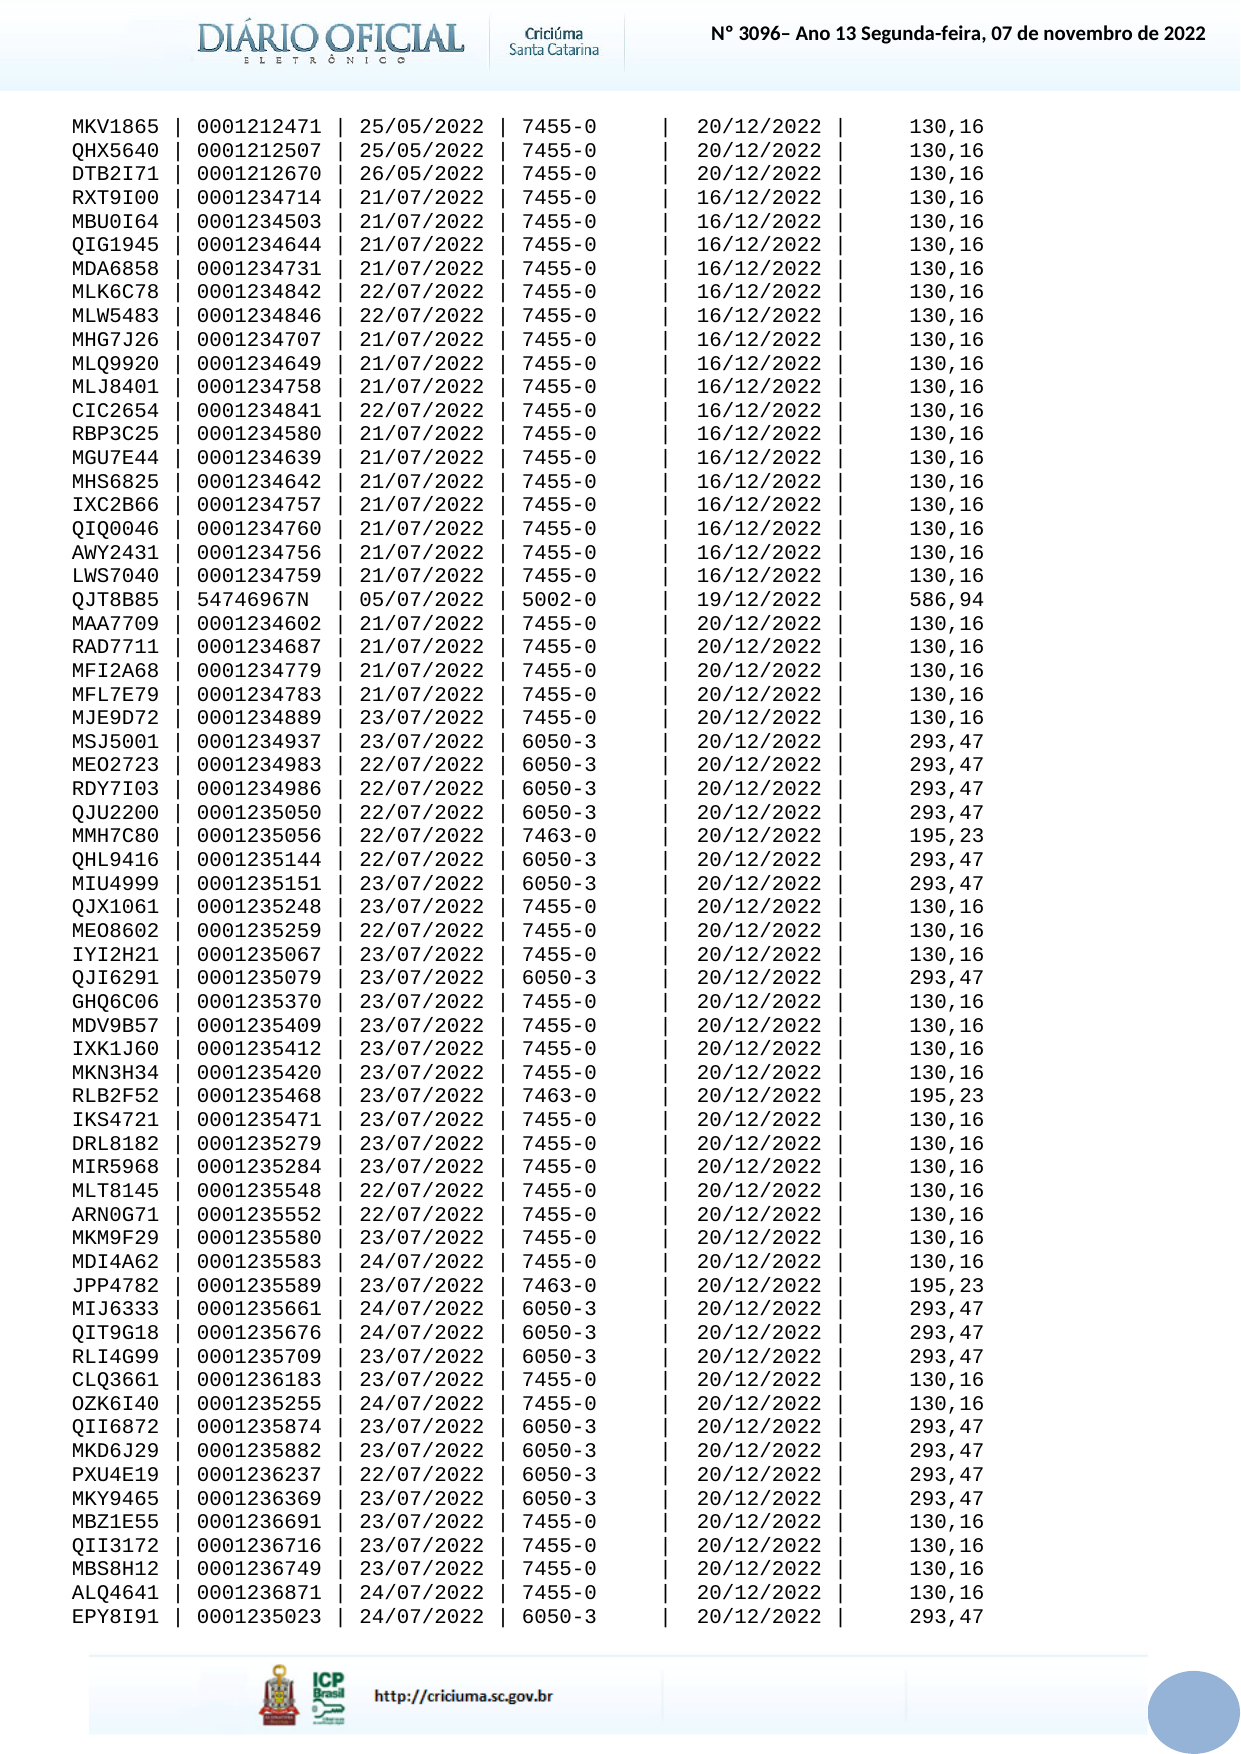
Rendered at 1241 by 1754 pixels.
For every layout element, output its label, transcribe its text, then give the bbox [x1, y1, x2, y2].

text MFL7E79 | 0001234783 | 21/07/2022 | 7455-0 | 20/12/2022 | 130,16 [59, 683, 1167, 707]
text RDY7I03 | 0001234986 | 22/07/2022 | 6050-3 | 20/12/2022 | 293,47 [59, 778, 1167, 802]
text ALQ4641 | 0001236871 | 24/07/2022 | 7455-0 | 20/12/2022 | 130,16 [59, 1582, 1167, 1606]
text QIT9G18 | 0001235676 | 24/07/2022 | 6050-3 | 20/12/2022 | 293,47 [59, 1322, 1167, 1346]
text QJX1061 | 0001235248 | 23/07/2022 | 7455-0 | 20/12/2022 | 130,16 [59, 896, 1167, 920]
text MGU7E44 | 0001234639 | 21/07/2022 | 7455-0 | 16/12/2022 | 130,16 [59, 447, 1167, 471]
text MKV1865 | 0001212471 | 25/05/2022 | 7455-0 | 20/12/2022 | 130,16 [59, 116, 1167, 140]
text MLJ8401 | 0001234758 | 21/07/2022 | 7455-0 | 16/12/2022 | 130,16 [59, 376, 1167, 400]
text MDV9B57 | 0001235409 | 23/07/2022 | 7455-0 | 20/12/2022 | 130,16 [59, 1014, 1167, 1038]
text MHS6825 | 0001234642 | 21/07/2022 | 7455-0 | 16/12/2022 | 130,16 [59, 471, 1167, 494]
text DTB2I71 | 0001212670 | 26/05/2022 | 7455-0 | 20/12/2022 | 130,16 [59, 163, 1167, 187]
text QJT8B85 | 54746967N | 05/07/2022 | 5002-0 | 19/12/2022 | 586,94 [59, 589, 1167, 613]
text MEO8602 | 0001235259 | 22/07/2022 | 7455-0 | 20/12/2022 | 130,16 [59, 920, 1167, 944]
text MKM9F29 | 0001235580 | 23/07/2022 | 7455-0 | 20/12/2022 | 130,16 [59, 1227, 1167, 1251]
text IXK1J60 | 0001235412 | 23/07/2022 | 7455-0 | 20/12/2022 | 130,16 [59, 1038, 1167, 1062]
text ARN0G71 | 0001235552 | 22/07/2022 | 7455-0 | 20/12/2022 | 130,16 [59, 1204, 1167, 1227]
text MKN3H34 | 0001235420 | 23/07/2022 | 7455-0 | 20/12/2022 | 130,16 [59, 1062, 1167, 1086]
text MLW5483 | 0001234846 | 22/07/2022 | 7455-0 | 16/12/2022 | 130,16 [59, 305, 1167, 329]
text MIR5968 | 0001235284 | 23/07/2022 | 7455-0 | 20/12/2022 | 130,16 [59, 1156, 1167, 1180]
text RLB2F52 | 0001235468 | 23/07/2022 | 7463-0 | 20/12/2022 | 195,23 [59, 1086, 1167, 1109]
text MLQ9920 | 0001234649 | 21/07/2022 | 7455-0 | 16/12/2022 | 130,16 [59, 352, 1167, 376]
text MBU0I64 | 0001234503 | 21/07/2022 | 7455-0 | 16/12/2022 | 130,16 [59, 211, 1167, 234]
text IYI2H21 | 0001235067 | 23/07/2022 | 7455-0 | 20/12/2022 | 130,16 [59, 944, 1167, 967]
text EPY8I91 | 0001235023 | 24/07/2022 | 6050-3 | 20/12/2022 | 293,47 [59, 1606, 1167, 1629]
text QHX5640 | 0001212507 | 25/05/2022 | 7455-0 | 20/12/2022 | 130,16 [59, 140, 1167, 163]
text IXC2B66 | 0001234757 | 21/07/2022 | 7455-0 | 16/12/2022 | 130,16 [59, 494, 1167, 518]
text MDI4A62 | 0001235583 | 24/07/2022 | 7455-0 | 20/12/2022 | 130,16 [59, 1251, 1167, 1275]
text MLK6C78 | 0001234842 | 22/07/2022 | 7455-0 | 16/12/2022 | 130,16 [59, 282, 1167, 305]
text MMH7C80 | 0001235056 | 22/07/2022 | 7463-0 | 20/12/2022 | 195,23 [59, 825, 1167, 849]
text QII6872 | 0001235874 | 23/07/2022 | 6050-3 | 20/12/2022 | 293,47 [59, 1417, 1167, 1440]
text MBZ1E55 | 0001236691 | 23/07/2022 | 7455-0 | 20/12/2022 | 130,16 [59, 1511, 1167, 1535]
text IKS4721 | 0001235471 | 23/07/2022 | 7455-0 | 20/12/2022 | 130,16 [59, 1109, 1167, 1133]
text OZK6I40 | 0001235255 | 24/07/2022 | 7455-0 | 20/12/2022 | 130,16 [59, 1393, 1167, 1417]
text QIG1945 | 0001234644 | 21/07/2022 | 7455-0 | 16/12/2022 | 130,16 [59, 234, 1167, 258]
text MBS8H12 | 0001236749 | 23/07/2022 | 7455-0 | 20/12/2022 | 130,16 [59, 1558, 1167, 1582]
text JPP4782 | 0001235589 | 23/07/2022 | 7463-0 | 20/12/2022 | 195,23 [59, 1275, 1167, 1298]
text GHQ6C06 | 0001235370 | 23/07/2022 | 7455-0 | 20/12/2022 | 130,16 [59, 991, 1167, 1014]
text MIJ6333 | 0001235661 | 24/07/2022 | 6050-3 | 20/12/2022 | 293,47 [59, 1298, 1167, 1322]
text MKD6J29 | 0001235882 | 23/07/2022 | 6050-3 | 20/12/2022 | 293,47 [59, 1440, 1167, 1464]
text CIC2654 | 0001234841 | 22/07/2022 | 7455-0 | 16/12/2022 | 130,16 [59, 400, 1167, 423]
text MIU4999 | 0001235151 | 23/07/2022 | 6050-3 | 20/12/2022 | 293,47 [59, 873, 1167, 896]
text MFI2A68 | 0001234779 | 21/07/2022 | 7455-0 | 20/12/2022 | 130,16 [59, 660, 1167, 683]
text RXT9I00 | 0001234714 | 21/07/2022 | 7455-0 | 16/12/2022 | 130,16 [59, 187, 1167, 211]
text MHG7J26 | 0001234707 | 21/07/2022 | 7455-0 | 16/12/2022 | 130,16 [59, 329, 1167, 352]
text QIQ0046 | 0001234760 | 21/07/2022 | 7455-0 | 16/12/2022 | 130,16 [59, 518, 1167, 542]
text RBP3C25 | 0001234580 | 21/07/2022 | 7455-0 | 16/12/2022 | 130,16 [59, 423, 1167, 447]
text QJU2200 | 0001235050 | 22/07/2022 | 6050-3 | 20/12/2022 | 293,47 [59, 802, 1167, 825]
text QJI6291 | 0001235079 | 23/07/2022 | 6050-3 | 20/12/2022 | 293,47 [59, 967, 1167, 991]
text AWY2431 | 0001234756 | 21/07/2022 | 7455-0 | 16/12/2022 | 130,16 [59, 542, 1167, 565]
text RAD7711 | 0001234687 | 21/07/2022 | 7455-0 | 20/12/2022 | 130,16 [59, 636, 1167, 660]
text PXU4E19 | 0001236237 | 22/07/2022 | 6050-3 | 20/12/2022 | 293,47 [59, 1464, 1167, 1487]
text MEO2723 | 0001234983 | 22/07/2022 | 6050-3 | 20/12/2022 | 293,47 [59, 754, 1167, 778]
text LWS7040 | 0001234759 | 21/07/2022 | 7455-0 | 16/12/2022 | 130,16 [59, 565, 1167, 589]
text MLT8145 | 0001235548 | 22/07/2022 | 7455-0 | 20/12/2022 | 130,16 [59, 1180, 1167, 1204]
text QHL9416 | 0001235144 | 22/07/2022 | 6050-3 | 20/12/2022 | 293,47 [59, 849, 1167, 873]
text MDA6858 | 0001234731 | 21/07/2022 | 7455-0 | 16/12/2022 | 130,16 [59, 258, 1167, 282]
text QII3172 | 0001236716 | 23/07/2022 | 7455-0 | 20/12/2022 | 130,16 [59, 1535, 1167, 1558]
text MSJ5001 | 0001234937 | 23/07/2022 | 6050-3 | 20/12/2022 | 293,47 [59, 731, 1167, 754]
text DRL8182 | 0001235279 | 23/07/2022 | 7455-0 | 20/12/2022 | 130,16 [59, 1133, 1167, 1156]
text MKY9465 | 0001236369 | 23/07/2022 | 6050-3 | 20/12/2022 | 293,47 [59, 1487, 1167, 1511]
text CLQ3661 | 0001236183 | 23/07/2022 | 7455-0 | 20/12/2022 | 130,16 [59, 1369, 1167, 1393]
text MAA7709 | 0001234602 | 21/07/2022 | 7455-0 | 20/12/2022 | 130,16 [59, 613, 1167, 636]
text MJE9D72 | 0001234889 | 23/07/2022 | 7455-0 | 20/12/2022 | 130,16 [59, 707, 1167, 731]
text RLI4G99 | 0001235709 | 23/07/2022 | 6050-3 | 20/12/2022 | 293,47 [59, 1346, 1167, 1369]
